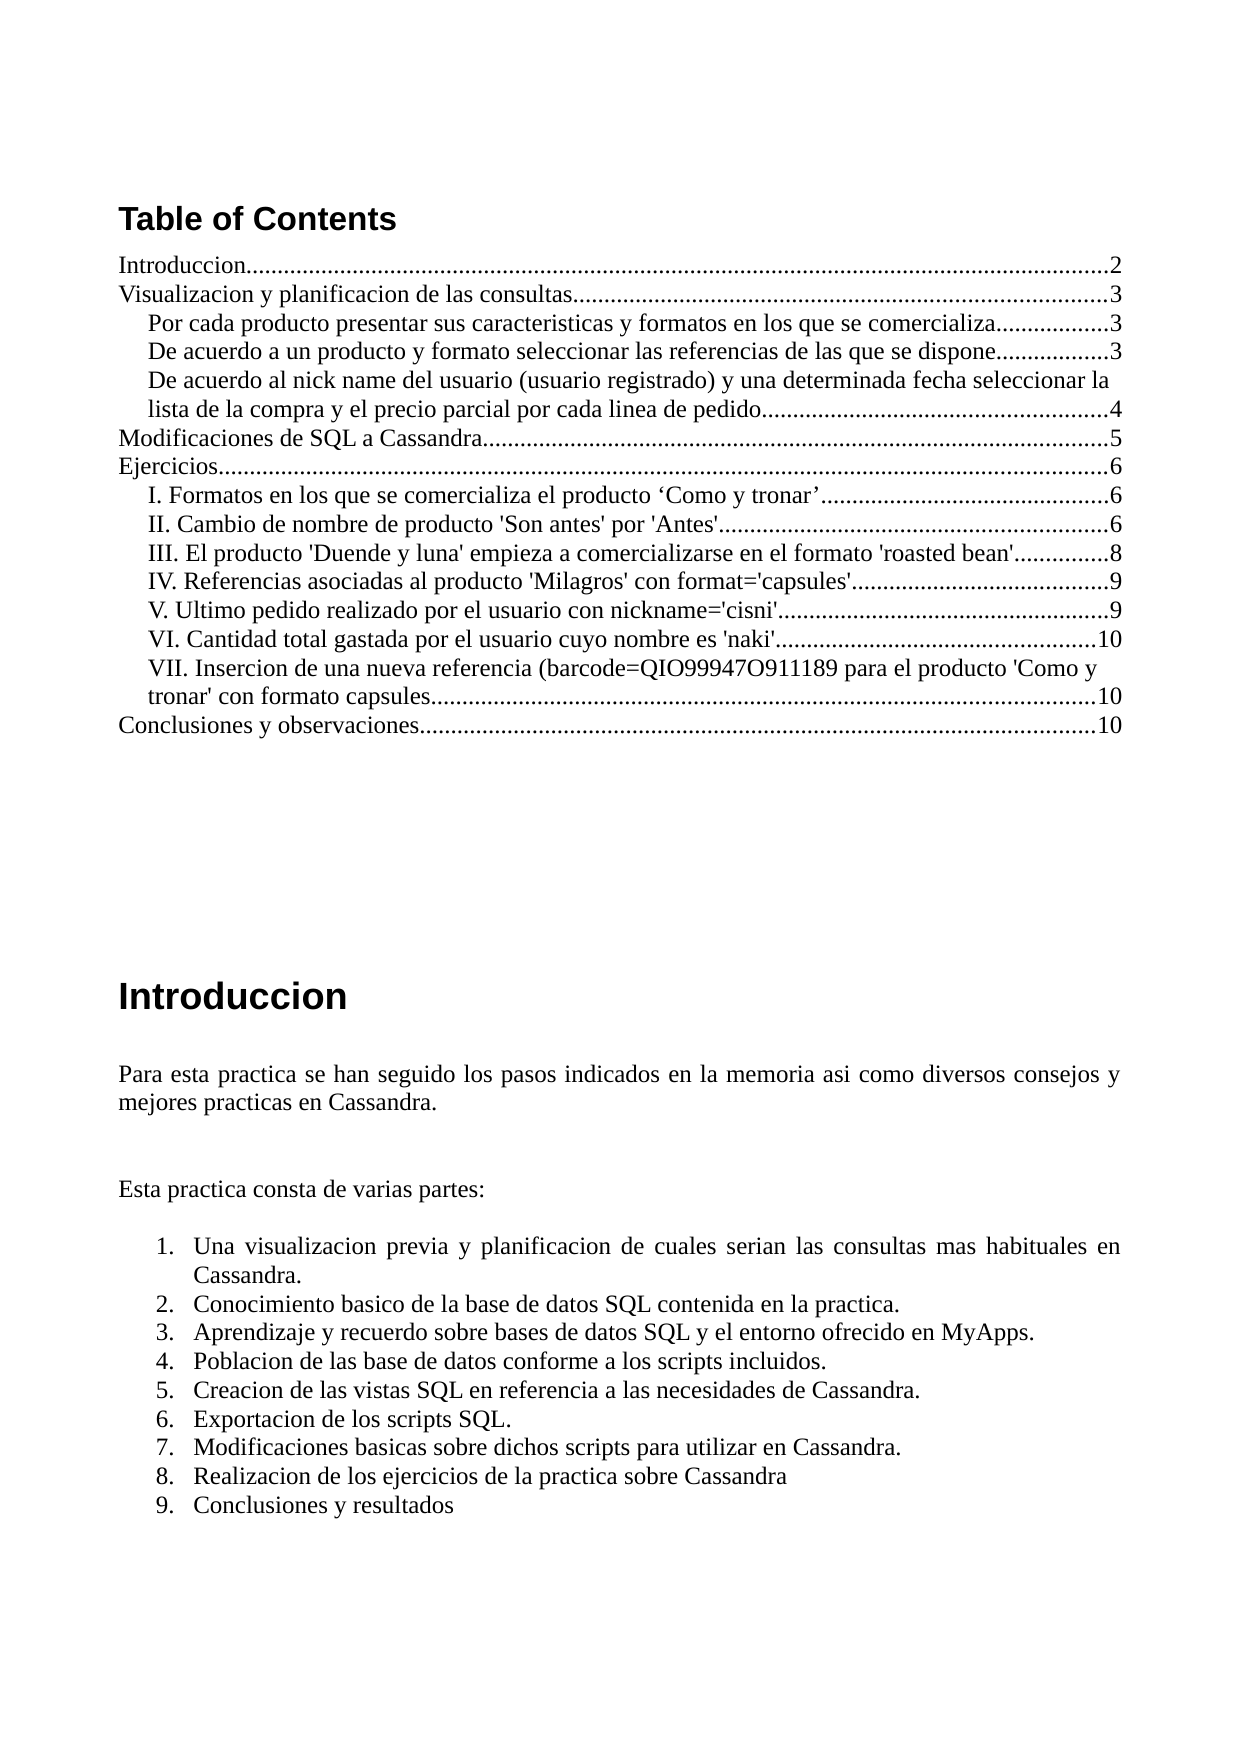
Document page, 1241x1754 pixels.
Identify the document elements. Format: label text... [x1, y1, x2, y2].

text De acuerdo al nick name del usuario (usuario registrado) y una determinada fecha seleccionar la lista de la compra y el precio parcial por cada linea de pedido 4 [148, 365, 1122, 423]
subtitle Table of Contents [118, 199, 1122, 238]
list Conocimiento basico de la base de datos SQL contenida en la practica. [156, 1289, 1122, 1317]
list Modificaciones basicas sobre dichos scripts para utilizar en Cassandra. [156, 1432, 1122, 1461]
text V. Ultimo pedido realizado por el usuario con nickname='cisni' 9 [148, 595, 1122, 624]
text Introduccion 2 [118, 250, 1122, 279]
text Por cada producto presentar sus caracteristicas y formatos en los que se comercializa 3 [148, 308, 1122, 336]
text Visualizacion y planificacion de las consultas 3 [118, 279, 1122, 308]
list Poblacion de las base de datos conforme a los scripts incluidos. [156, 1346, 1122, 1375]
text III. El producto 'Duende y luna' empieza a comercializarse en el formato 'roasted bean' 8 [148, 538, 1122, 566]
list Creacion de las vistas SQL en referencia a las necesidades de Cassandra. [156, 1375, 1122, 1404]
text De acuerdo a un producto y formato seleccionar las referencias de las que se dispone 3 [148, 336, 1122, 365]
text VI. Cantidad total gastada por el usuario cuyo nombre es 'naki' 10 [148, 624, 1122, 653]
text I. Formatos en los que se comercializa el producto ‘Como y tronar’. 6 [148, 480, 1122, 509]
text Ejercicios 6 [118, 451, 1122, 480]
text Para esta practica se han seguido los pasos indicados en la memoria asi como diversos consejos y mejores practicas en Cassandra. [118, 1059, 1122, 1116]
text II. Cambio de nombre de producto 'Son antes' por 'Antes' 6 [148, 509, 1122, 538]
list Conclusiones y resultados [156, 1490, 1122, 1519]
text Esta practica consta de varias partes: [118, 1174, 1122, 1202]
text Modificaciones de SQL a Cassandra 5 [118, 423, 1122, 451]
list Exportacion de los scripts SQL. [156, 1404, 1122, 1432]
subtitle Introduccion [118, 974, 1122, 1017]
text VII. Insercion de una nueva referencia (barcode=QIO99947O911189 para el producto 'Como y tronar' con formato capsules 10 [148, 653, 1122, 710]
text Conclusiones y observaciones 10 [118, 710, 1122, 739]
list Realizacion de los ejercicios de la practica sobre Cassandra [156, 1461, 1122, 1490]
text IV. Referencias asociadas al producto 'Milagros' con format='capsules' 9 [148, 566, 1122, 595]
list Una visualizacion previa y planificacion de cuales serian las consultas mas habituales en Cassandra. [156, 1231, 1122, 1289]
list Aprendizaje y recuerdo sobre bases de datos SQL y el entorno ofrecido en MyApps. [156, 1317, 1122, 1346]
